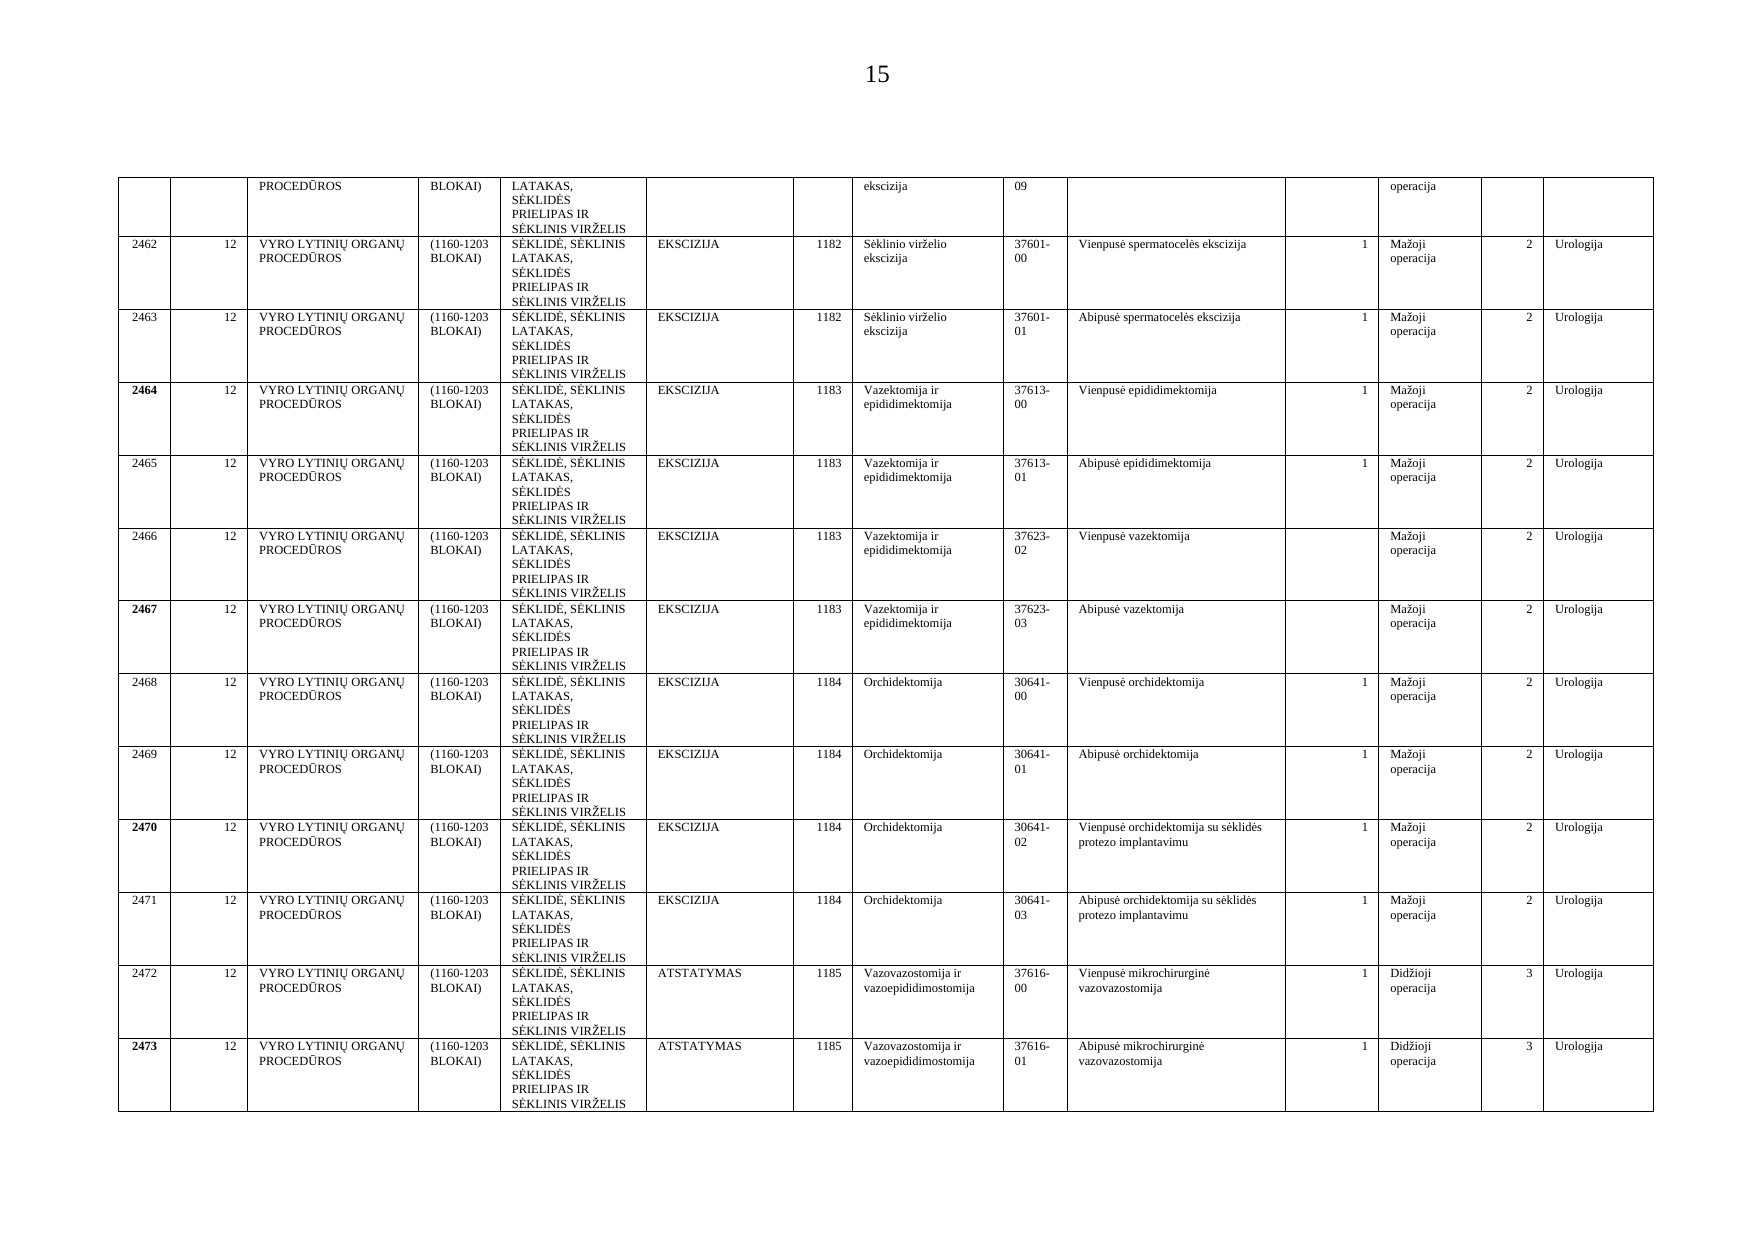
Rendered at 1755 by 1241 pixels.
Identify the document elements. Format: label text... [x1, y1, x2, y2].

table_cell EKSCIZIJA [647, 893, 793, 965]
table_cell 1 [1286, 747, 1378, 819]
table_cell 1 [1286, 893, 1378, 965]
table_cell [1482, 178, 1543, 236]
table_cell Mažoji operacija [1379, 674, 1481, 746]
table_cell 2 [1482, 456, 1543, 527]
table_cell 30641-00 [1004, 674, 1067, 746]
table_cell BLOKAI) [419, 178, 500, 236]
table_cell (1160-1203 BLOKAI) [419, 237, 500, 309]
table_cell Mažoji operacija [1379, 747, 1481, 819]
table_cell 2 [1482, 310, 1543, 382]
table_cell 37616-00 [1004, 966, 1067, 1038]
table_cell Abipusė mikrochirurginė vazovazostomija [1068, 1039, 1285, 1111]
table_cell EKSCIZIJA [647, 383, 793, 454]
table_cell 2 [1482, 601, 1543, 673]
table_cell (1160-1203 BLOKAI) [419, 893, 500, 965]
table_cell SĖKLIDĖ, SĖKLINIS LATAKAS, SĖKLIDĖS PRIELIPAS IR SĖKLINIS VIRŽELIS [501, 674, 646, 746]
table_cell 1183 [794, 529, 852, 600]
table_cell 2 [1482, 237, 1543, 309]
table_cell [1286, 529, 1378, 600]
table_cell SĖKLIDĖ, SĖKLINIS LATAKAS, SĖKLIDĖS PRIELIPAS IR SĖKLINIS VIRŽELIS [501, 820, 646, 892]
table_cell [171, 178, 247, 236]
table_cell VYRO LYTINIŲ ORGANŲ PROCEDŪROS [248, 1039, 418, 1111]
table_cell Vazovazostomija ir vazoepididimostomija [853, 966, 1003, 1038]
table_cell EKSCIZIJA [647, 237, 793, 309]
table_cell 2469 [119, 747, 170, 819]
table_cell (1160-1203 BLOKAI) [419, 383, 500, 454]
table_cell 2 [1482, 747, 1543, 819]
table_cell VYRO LYTINIŲ ORGANŲ PROCEDŪROS [248, 529, 418, 600]
table_cell Abipusė vazektomija [1068, 601, 1285, 673]
table_cell 1 [1286, 456, 1378, 527]
table_cell Mažoji operacija [1379, 529, 1481, 600]
table_cell Orchidektomija [853, 674, 1003, 746]
table_cell 12 [171, 456, 247, 527]
table_cell 1185 [794, 1039, 852, 1111]
table_cell 3 [1482, 1039, 1543, 1111]
table_cell Urologija [1544, 601, 1653, 673]
table_cell Urologija [1544, 1039, 1653, 1111]
table_cell SĖKLIDĖ, SĖKLINIS LATAKAS, SĖKLIDĖS PRIELIPAS IR SĖKLINIS VIRŽELIS [501, 747, 646, 819]
table_cell Vazektomija ir epididimektomija [853, 383, 1003, 454]
table_cell 2 [1482, 820, 1543, 892]
table_cell SĖKLIDĖ, SĖKLINIS LATAKAS, SĖKLIDĖS PRIELIPAS IR SĖKLINIS VIRŽELIS [501, 456, 646, 527]
table_cell Vienpusė vazektomija [1068, 529, 1285, 600]
table_cell [119, 178, 170, 236]
table_cell [647, 178, 793, 236]
table_cell 37613-00 [1004, 383, 1067, 454]
table_cell ATSTATYMAS [647, 966, 793, 1038]
table_cell 1184 [794, 893, 852, 965]
table_cell 12 [171, 674, 247, 746]
table_cell 2468 [119, 674, 170, 746]
table_cell SĖKLIDĖ, SĖKLINIS LATAKAS, SĖKLIDĖS PRIELIPAS IR SĖKLINIS VIRŽELIS [501, 310, 646, 382]
table_cell Didžioji operacija [1379, 1039, 1481, 1111]
table_cell Vazektomija ir epididimektomija [853, 529, 1003, 600]
table_cell Urologija [1544, 310, 1653, 382]
table_cell Mažoji operacija [1379, 893, 1481, 965]
table_cell (1160-1203 BLOKAI) [419, 601, 500, 673]
table_cell SĖKLIDĖ, SĖKLINIS LATAKAS, SĖKLIDĖS PRIELIPAS IR SĖKLINIS VIRŽELIS [501, 237, 646, 309]
table_cell Orchidektomija [853, 747, 1003, 819]
table_cell 1 [1286, 383, 1378, 454]
table_cell VYRO LYTINIŲ ORGANŲ PROCEDŪROS [248, 893, 418, 965]
table_cell (1160-1203 BLOKAI) [419, 966, 500, 1038]
table_cell EKSCIZIJA [647, 310, 793, 382]
table_cell 2 [1482, 383, 1543, 454]
table_cell Sėklinio virželio ekscizija [853, 310, 1003, 382]
table_cell Abipusė spermatocelės ekscizija [1068, 310, 1285, 382]
table_cell Mažoji operacija [1379, 820, 1481, 892]
table_cell Urologija [1544, 237, 1653, 309]
table_cell 2470 [119, 820, 170, 892]
table_cell EKSCIZIJA [647, 601, 793, 673]
table_cell Abipusė orchidektomija su sėklidės protezo implantavimu [1068, 893, 1285, 965]
table_cell VYRO LYTINIŲ ORGANŲ PROCEDŪROS [248, 310, 418, 382]
table_cell Sėklinio virželio ekscizija [853, 237, 1003, 309]
table_cell Urologija [1544, 893, 1653, 965]
table_cell Mažoji operacija [1379, 456, 1481, 527]
table_cell Vienpusė epididimektomija [1068, 383, 1285, 454]
table_cell Orchidektomija [853, 820, 1003, 892]
table_cell VYRO LYTINIŲ ORGANŲ PROCEDŪROS [248, 674, 418, 746]
table_cell 1184 [794, 820, 852, 892]
table_cell 3 [1482, 966, 1543, 1038]
table_cell Vazovazostomija ir vazoepididimostomija [853, 1039, 1003, 1111]
table_cell 37601-01 [1004, 310, 1067, 382]
table_cell Urologija [1544, 456, 1653, 527]
table_cell ATSTATYMAS [647, 1039, 793, 1111]
table_cell Urologija [1544, 747, 1653, 819]
table_cell Vienpusė orchidektomija [1068, 674, 1285, 746]
table_cell VYRO LYTINIŲ ORGANŲ PROCEDŪROS [248, 747, 418, 819]
table_cell (1160-1203 BLOKAI) [419, 456, 500, 527]
table_cell 2 [1482, 529, 1543, 600]
table_cell 2464 [119, 383, 170, 454]
table_cell 12 [171, 1039, 247, 1111]
table_cell EKSCIZIJA [647, 529, 793, 600]
table_cell 1 [1286, 310, 1378, 382]
table_cell 12 [171, 310, 247, 382]
table_cell (1160-1203 BLOKAI) [419, 529, 500, 600]
table_cell Vazektomija ir epididimektomija [853, 456, 1003, 527]
table_cell (1160-1203 BLOKAI) [419, 1039, 500, 1111]
table_cell Vazektomija ir epididimektomija [853, 601, 1003, 673]
table_cell (1160-1203 BLOKAI) [419, 747, 500, 819]
table_cell 1184 [794, 747, 852, 819]
table_cell SĖKLIDĖ, SĖKLINIS LATAKAS, SĖKLIDĖS PRIELIPAS IR SĖKLINIS VIRŽELIS [501, 529, 646, 600]
table_cell VYRO LYTINIŲ ORGANŲ PROCEDŪROS [248, 966, 418, 1038]
table_cell 2471 [119, 893, 170, 965]
table_cell VYRO LYTINIŲ ORGANŲ PROCEDŪROS [248, 601, 418, 673]
table_cell Mažoji operacija [1379, 601, 1481, 673]
table_cell 1 [1286, 820, 1378, 892]
table_cell 2 [1482, 893, 1543, 965]
table_cell SĖKLIDĖ, SĖKLINIS LATAKAS, SĖKLIDĖS PRIELIPAS IR SĖKLINIS VIRŽELIS [501, 893, 646, 965]
table_cell 1183 [794, 456, 852, 527]
table_cell EKSCIZIJA [647, 747, 793, 819]
table_cell 37616-01 [1004, 1039, 1067, 1111]
table_cell EKSCIZIJA [647, 456, 793, 527]
table_cell SĖKLIDĖ, SĖKLINIS LATAKAS, SĖKLIDĖS PRIELIPAS IR SĖKLINIS VIRŽELIS [501, 601, 646, 673]
table_cell 37623-03 [1004, 601, 1067, 673]
table_cell VYRO LYTINIŲ ORGANŲ PROCEDŪROS [248, 820, 418, 892]
table_cell 12 [171, 893, 247, 965]
table_cell 30641-02 [1004, 820, 1067, 892]
table_cell [1068, 178, 1285, 236]
table_cell 12 [171, 529, 247, 600]
table_cell 12 [171, 820, 247, 892]
table_cell 1183 [794, 383, 852, 454]
table_cell [1286, 178, 1378, 236]
table_cell 37613-01 [1004, 456, 1067, 527]
table_cell SĖKLIDĖ, SĖKLINIS LATAKAS, SĖKLIDĖS PRIELIPAS IR SĖKLINIS VIRŽELIS [501, 383, 646, 454]
table_cell 37623-02 [1004, 529, 1067, 600]
table_cell Urologija [1544, 383, 1653, 454]
table_cell 12 [171, 966, 247, 1038]
table_cell Urologija [1544, 966, 1653, 1038]
table_cell 1 [1286, 674, 1378, 746]
table_cell 2472 [119, 966, 170, 1038]
table_cell LATAKAS, SĖKLIDĖS PRIELIPAS IR SĖKLINIS VIRŽELIS [501, 178, 646, 236]
table_cell 1 [1286, 237, 1378, 309]
table_cell 12 [171, 383, 247, 454]
table_cell 30641-01 [1004, 747, 1067, 819]
table_cell ekscizija [853, 178, 1003, 236]
table_cell Urologija [1544, 674, 1653, 746]
table_cell 2 [1482, 674, 1543, 746]
table_cell 2467 [119, 601, 170, 673]
table_cell 12 [171, 237, 247, 309]
table_cell [794, 178, 852, 236]
table_cell (1160-1203 BLOKAI) [419, 820, 500, 892]
table_cell EKSCIZIJA [647, 674, 793, 746]
table_cell PROCEDŪROS [248, 178, 418, 236]
table_cell 1185 [794, 966, 852, 1038]
table_cell 1182 [794, 237, 852, 309]
table_cell 30641-03 [1004, 893, 1067, 965]
table_cell VYRO LYTINIŲ ORGANŲ PROCEDŪROS [248, 383, 418, 454]
table_cell Urologija [1544, 529, 1653, 600]
table_cell 1 [1286, 1039, 1378, 1111]
table_cell 1182 [794, 310, 852, 382]
table_cell Vienpusė spermatocelės ekscizija [1068, 237, 1285, 309]
table_cell 09 [1004, 178, 1067, 236]
table_cell 2473 [119, 1039, 170, 1111]
table_cell [1544, 178, 1653, 236]
table_cell Didžioji operacija [1379, 966, 1481, 1038]
table_cell Orchidektomija [853, 893, 1003, 965]
table_cell Abipusė epididimektomija [1068, 456, 1285, 527]
table_cell operacija [1379, 178, 1481, 236]
table_cell Vienpusė mikrochirurginė vazovazostomija [1068, 966, 1285, 1038]
table_cell Mažoji operacija [1379, 310, 1481, 382]
table_cell (1160-1203 BLOKAI) [419, 674, 500, 746]
table_cell Vienpusė orchidektomija su sėklidės protezo implantavimu [1068, 820, 1285, 892]
table_cell 1184 [794, 674, 852, 746]
table_cell 2466 [119, 529, 170, 600]
table_cell 37601-00 [1004, 237, 1067, 309]
table_cell 2463 [119, 310, 170, 382]
table_cell SĖKLIDĖ, SĖKLINIS LATAKAS, SĖKLIDĖS PRIELIPAS IR SĖKLINIS VIRŽELIS [501, 1039, 646, 1111]
table_cell 2462 [119, 237, 170, 309]
table_cell 1183 [794, 601, 852, 673]
table_cell 12 [171, 601, 247, 673]
table_cell VYRO LYTINIŲ ORGANŲ PROCEDŪROS [248, 456, 418, 527]
table_cell [1286, 601, 1378, 673]
table_cell EKSCIZIJA [647, 820, 793, 892]
table_cell 2465 [119, 456, 170, 527]
table_cell VYRO LYTINIŲ ORGANŲ PROCEDŪROS [248, 237, 418, 309]
table_cell SĖKLIDĖ, SĖKLINIS LATAKAS, SĖKLIDĖS PRIELIPAS IR SĖKLINIS VIRŽELIS [501, 966, 646, 1038]
table_cell 1 [1286, 966, 1378, 1038]
table_cell (1160-1203 BLOKAI) [419, 310, 500, 382]
table_cell 12 [171, 747, 247, 819]
table_cell Mažoji operacija [1379, 237, 1481, 309]
table_cell Mažoji operacija [1379, 383, 1481, 454]
table_cell Abipusė orchidektomija [1068, 747, 1285, 819]
table_cell Urologija [1544, 820, 1653, 892]
